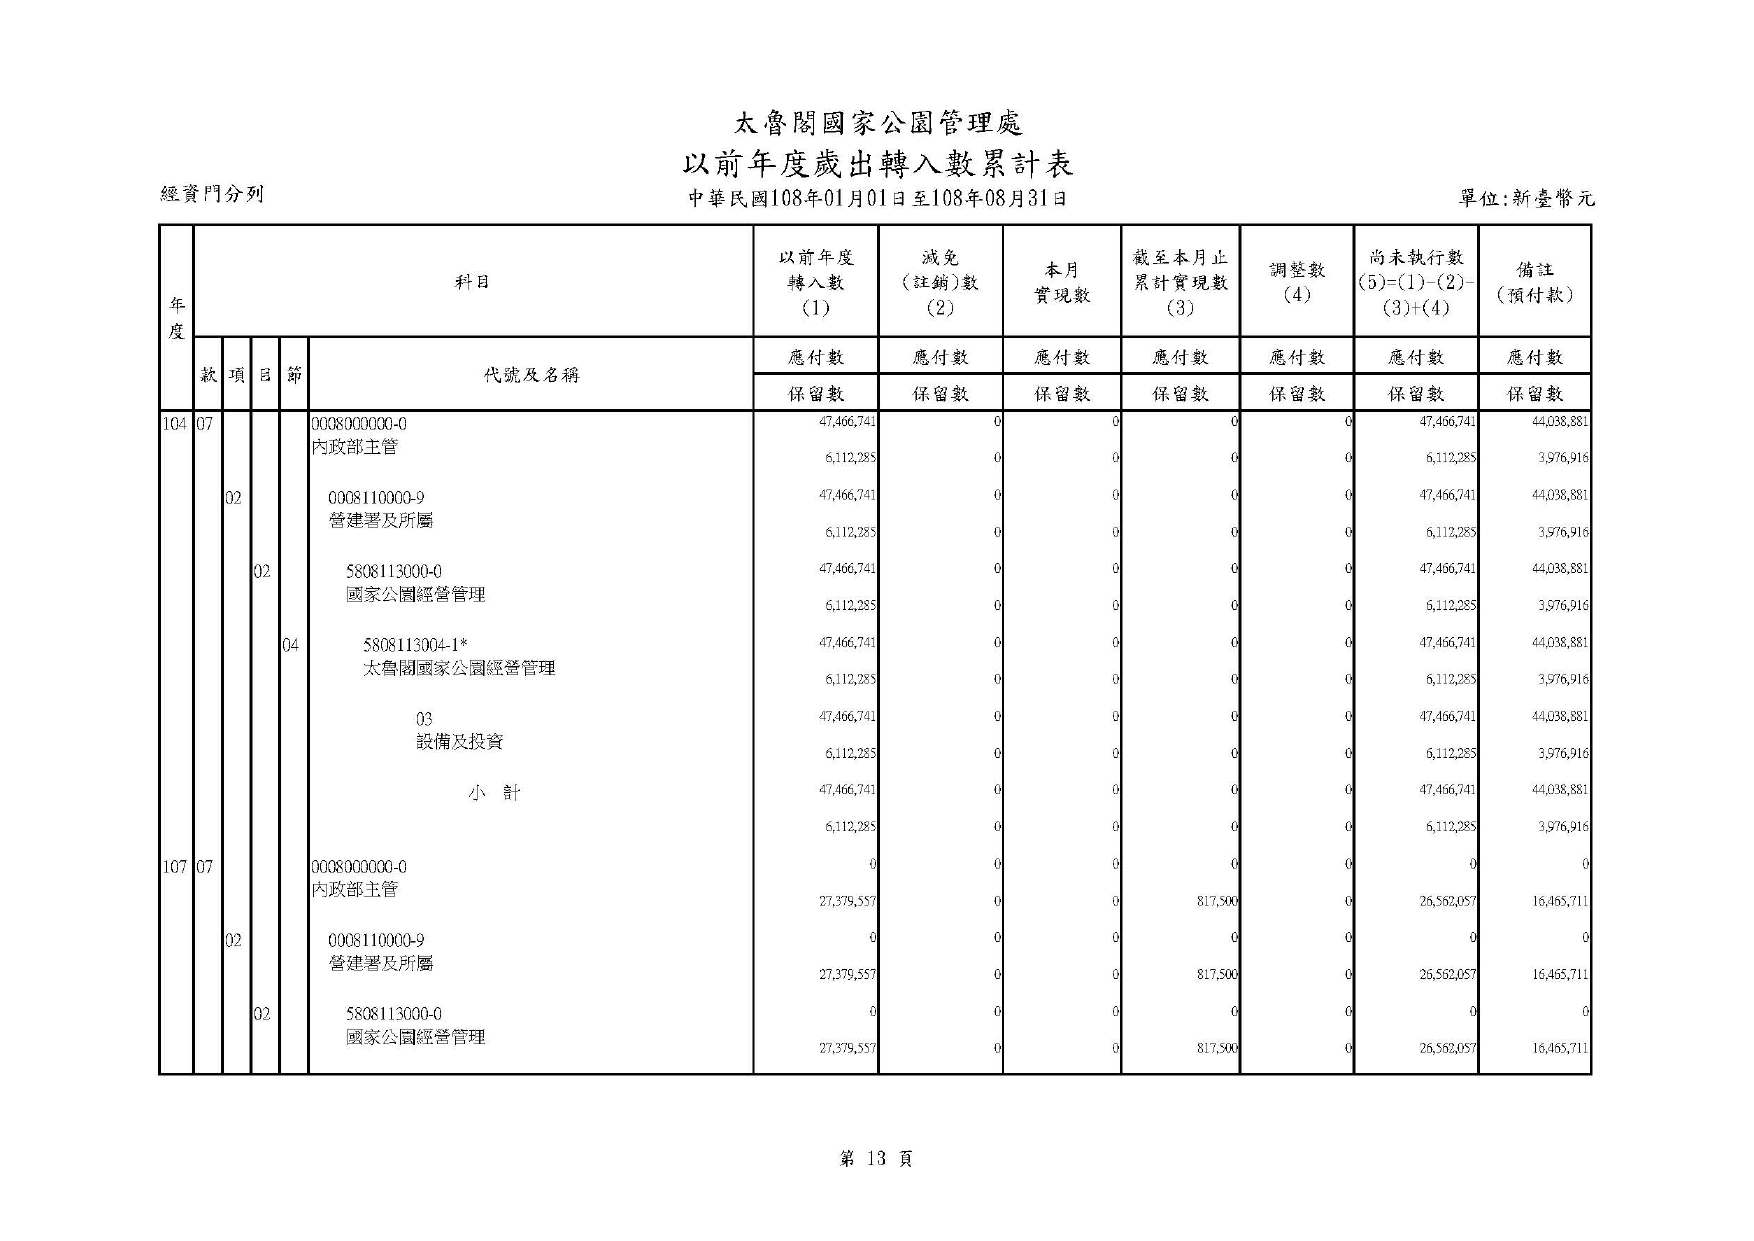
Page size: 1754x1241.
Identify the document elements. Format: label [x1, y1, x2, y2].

picture [59, 59, 1695, 1216]
